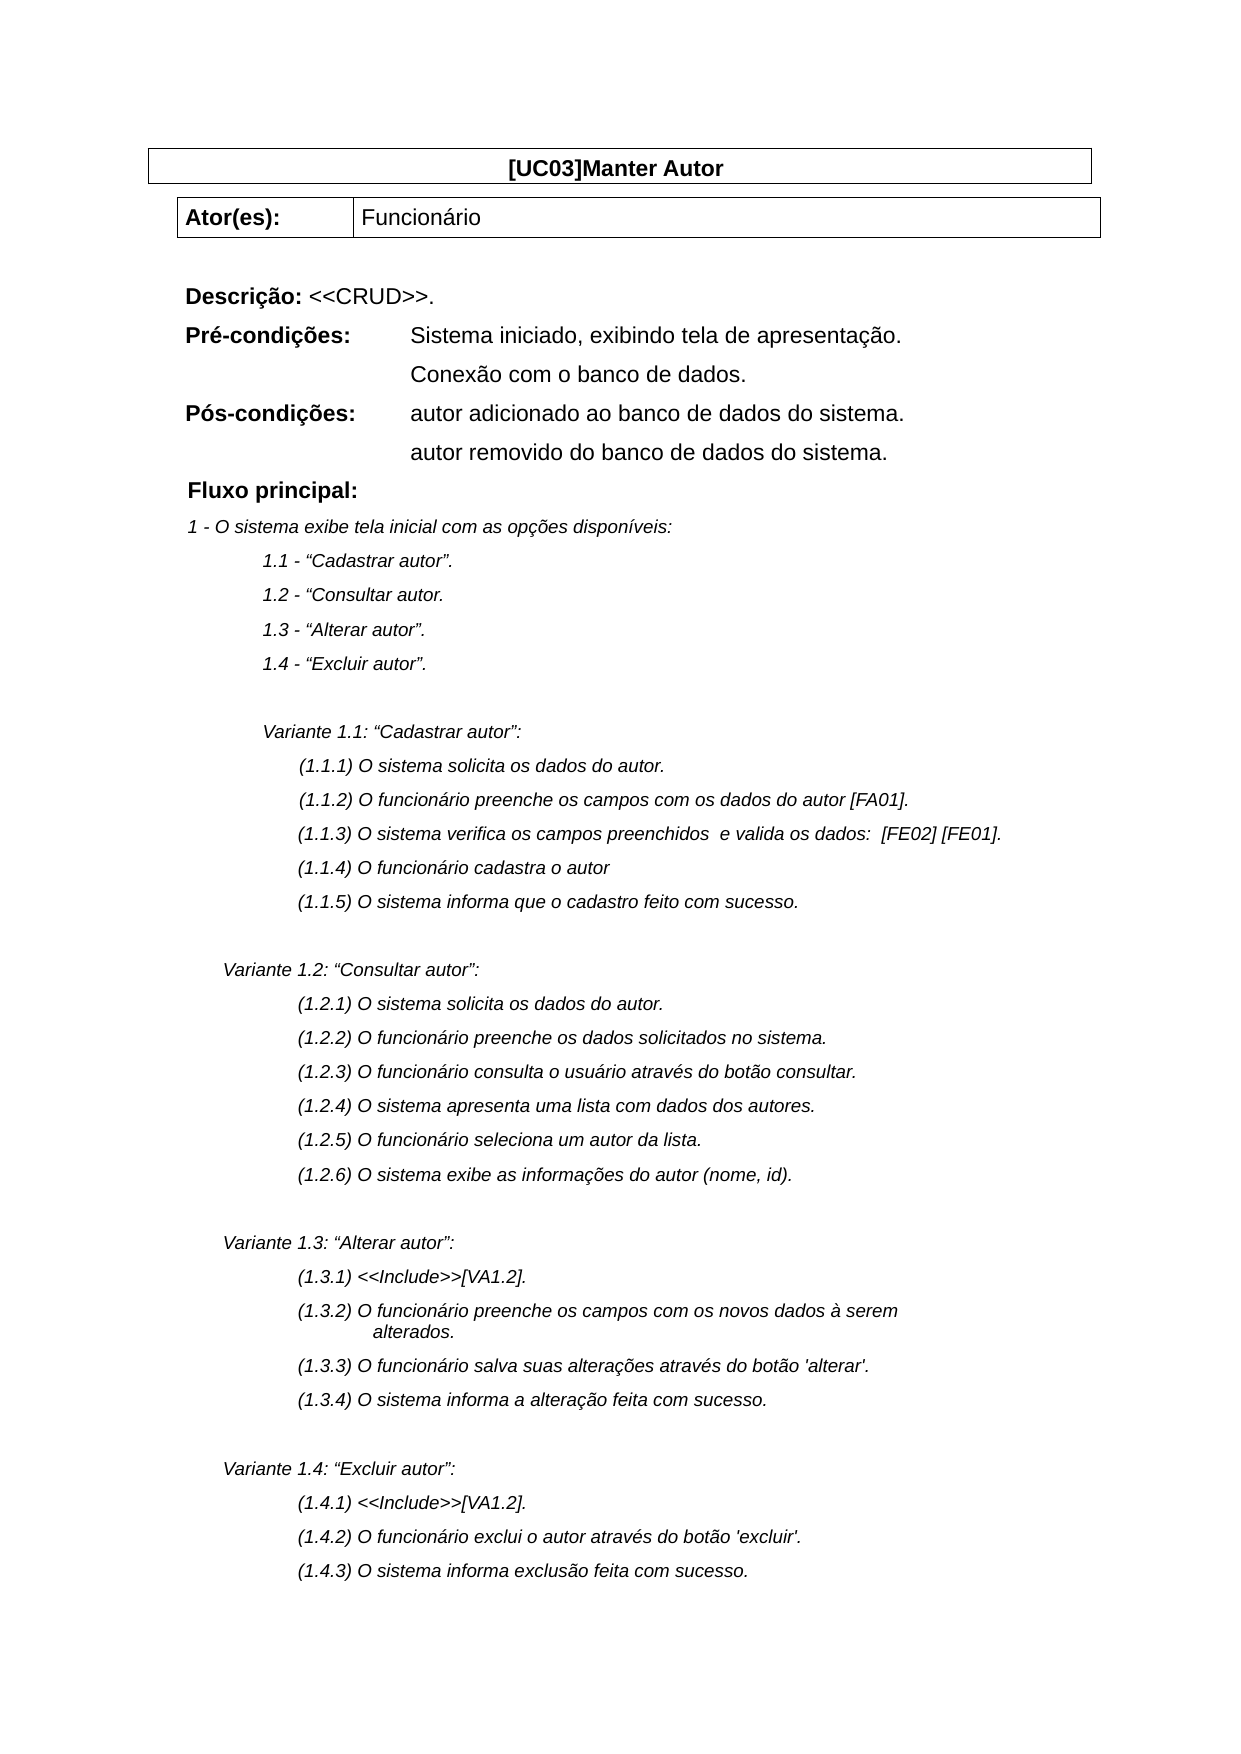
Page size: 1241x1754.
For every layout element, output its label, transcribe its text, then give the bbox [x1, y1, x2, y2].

text (1.2.1) O sistema solicita os dados do autor. [148, 993, 1092, 1014]
text Variante 1.1: “Cadastrar autor”: [187, 721, 1092, 742]
table_header Funcionário [354, 198, 1100, 237]
text 1.2 - “Consultar autor. [187, 584, 1092, 606]
text Descrição: <<CRUD>>. [185, 283, 1092, 309]
text (1.1.2) O funcionário preenche os campos com os dados do autor [FA01]. [187, 789, 1092, 810]
text 1.4 - “Excluir autor”. [187, 652, 1092, 674]
text [UC03]Manter Autor [149, 149, 1091, 183]
text Pós-condições: autor adicionado ao banco de dados do sistema. [185, 399, 1092, 426]
text (1.4.1) <<Include>>[VA1.2]. [148, 1491, 1092, 1513]
text autor removido do banco de dados do sistema. [185, 438, 1092, 465]
text (1.2.3) O funcionário consulta o usuário através do botão consultar. [148, 1061, 1092, 1083]
text Variante 1.2: “Consultar autor”: [148, 959, 1092, 981]
text (1.4.2) O funcionário exclui o autor através do botão 'excluir'. [148, 1526, 1092, 1547]
text Variante 1.3: “Alterar autor”: [148, 1231, 1092, 1253]
text (1.2.4) O sistema apresenta uma lista com dados dos autores. [148, 1095, 1092, 1117]
text Fluxo principal: [187, 477, 1092, 504]
text Variante 1.4: “Excluir autor”: [148, 1457, 1092, 1479]
text (1.2.6) O sistema exibe as informações do autor (nome, id). [148, 1163, 1092, 1185]
text (1.1.4) O funcionário cadastra o autor [148, 857, 1092, 878]
text 1.1 - “Cadastrar autor”. [187, 550, 1092, 572]
text (1.1.1) O sistema solicita os dados do autor. [187, 754, 1092, 776]
text (1.1.3) O sistema verifica os campos preenchidos e valida os dados: [FE02] [FE01]. [148, 823, 1092, 844]
text (1.2.2) O funcionário preenche os dados solicitados no sistema. [148, 1027, 1092, 1049]
text (1.3.2) O funcionário preenche os campos com os novos dados à serem alterados. [148, 1299, 1092, 1343]
text 1.3 - “Alterar autor”. [187, 618, 1092, 640]
text 1 - O sistema exibe tela inicial com as opções disponíveis: [187, 516, 1092, 538]
text (1.3.3) O funcionário salva suas alterações através do botão 'alterar'. [148, 1355, 1092, 1377]
text (1.3.1) <<Include>>[VA1.2]. [148, 1266, 1092, 1287]
text Pré-condições: Sistema iniciado, exibindo tela de apresentação. [185, 322, 1092, 348]
text (1.3.4) O sistema informa a alteração feita com sucesso. [148, 1389, 1092, 1411]
table_header Ator(es): [178, 198, 353, 237]
text (1.2.5) O funcionário seleciona um autor da lista. [148, 1129, 1092, 1151]
text (1.1.5) O sistema informa que o cadastro feito com sucesso. [148, 891, 1092, 912]
text Conexão com o banco de dados. [185, 361, 1092, 387]
text (1.4.3) O sistema informa exclusão feita com sucesso. [148, 1559, 1092, 1581]
